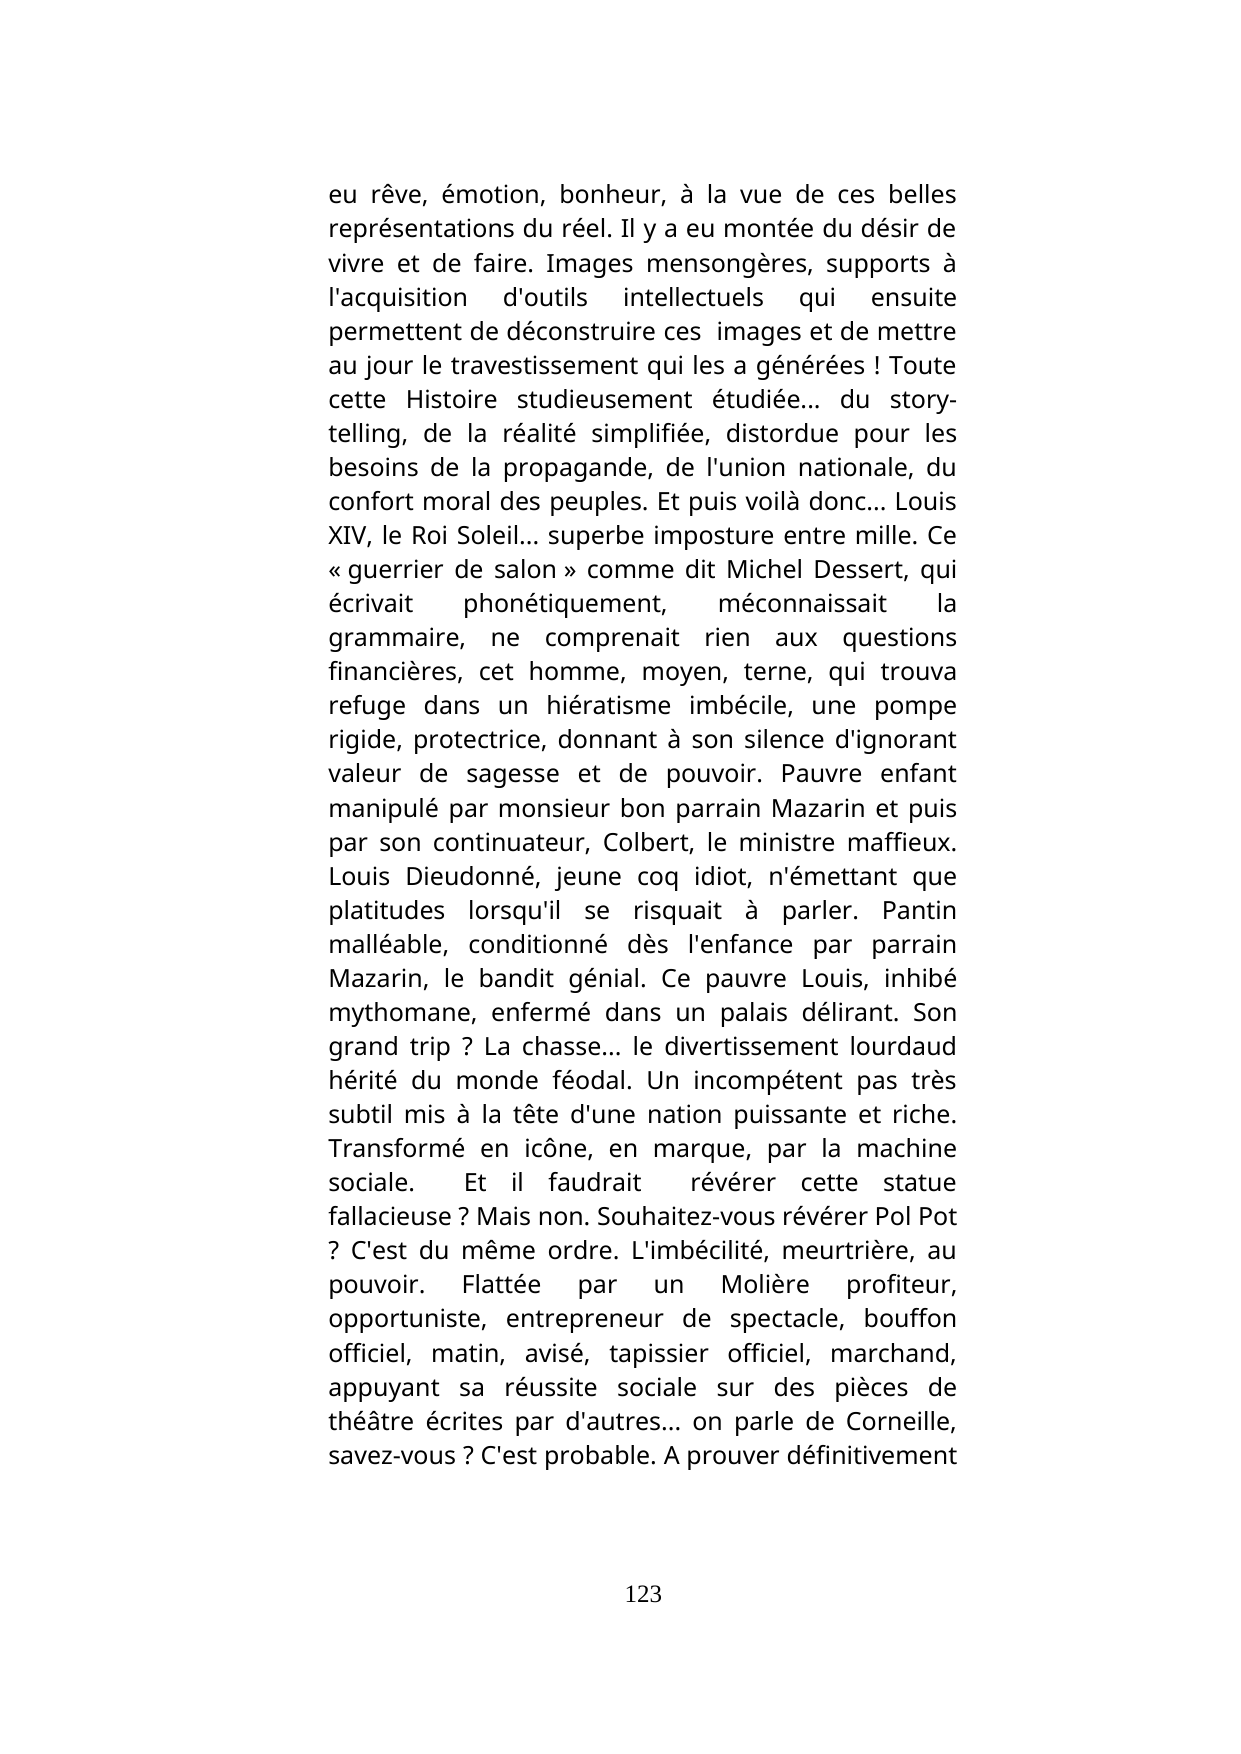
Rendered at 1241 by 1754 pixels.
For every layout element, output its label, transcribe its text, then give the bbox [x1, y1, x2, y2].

text eu rêve, émotion, bonheur, à la vue de ces belles représentations du réel. Il y a eu montée du désir de vivre et de faire. Images mensongères, supports à l'acquisition d'outils intellectuels qui ensuite permettent de déconstruire ces images et de mettre au jour le travestissement qui les a générées ! Toute cette Histoire studieusement étudiée... du story-telling, de la réalité simplifiée, distordue pour les besoins de la propagande, de l'union nationale, du confort moral des peuples. Et puis voilà donc... Louis XIV, le Roi Soleil... superbe imposture entre mille. Ce « guerrier de salon » comme dit Michel Dessert, qui écrivait phonétiquement, méconnaissait la grammaire, ne comprenait rien aux questions financières, cet homme, moyen, terne, qui trouva refuge dans un hiératisme imbécile, une pompe rigide, protectrice, donnant à son silence d'ignorant valeur de sagesse et de pouvoir. Pauvre enfant manipulé par monsieur bon parrain Mazarin et puis par son continuateur, Colbert, le ministre maffieux. Louis Dieudonné, jeune coq idiot, n'émettant que platitudes lorsqu'il se risquait à parler. Pantin malléable, conditionné dès l'enfance par parrain Mazarin, le bandit génial. Ce pauvre Louis, inhibé mythomane, enfermé dans un palais délirant. Son grand trip ? La chasse... le divertissement lourdaud hérité du monde féodal. Un incompétent pas très subtil mis à la tête d'une nation puissante et riche. Transformé en icône, en marque, par la machine sociale. Et il faudrait révérer cette statue fallacieuse ? Mais non. Souhaitez-vous révérer Pol Pot ? C'est du même ordre. L'imbécilité, meurtrière, au pouvoir. Flattée par un Molière profiteur, opportuniste, entrepreneur de spectacle, bouffon officiel, matin, avisé, tapissier officiel, marchand, appuyant sa réussite sociale sur des pièces de théâtre écrites par d'autres... on parle de Corneille, savez-vous ? C'est probable. A prouver définitivement [328, 177, 958, 1471]
